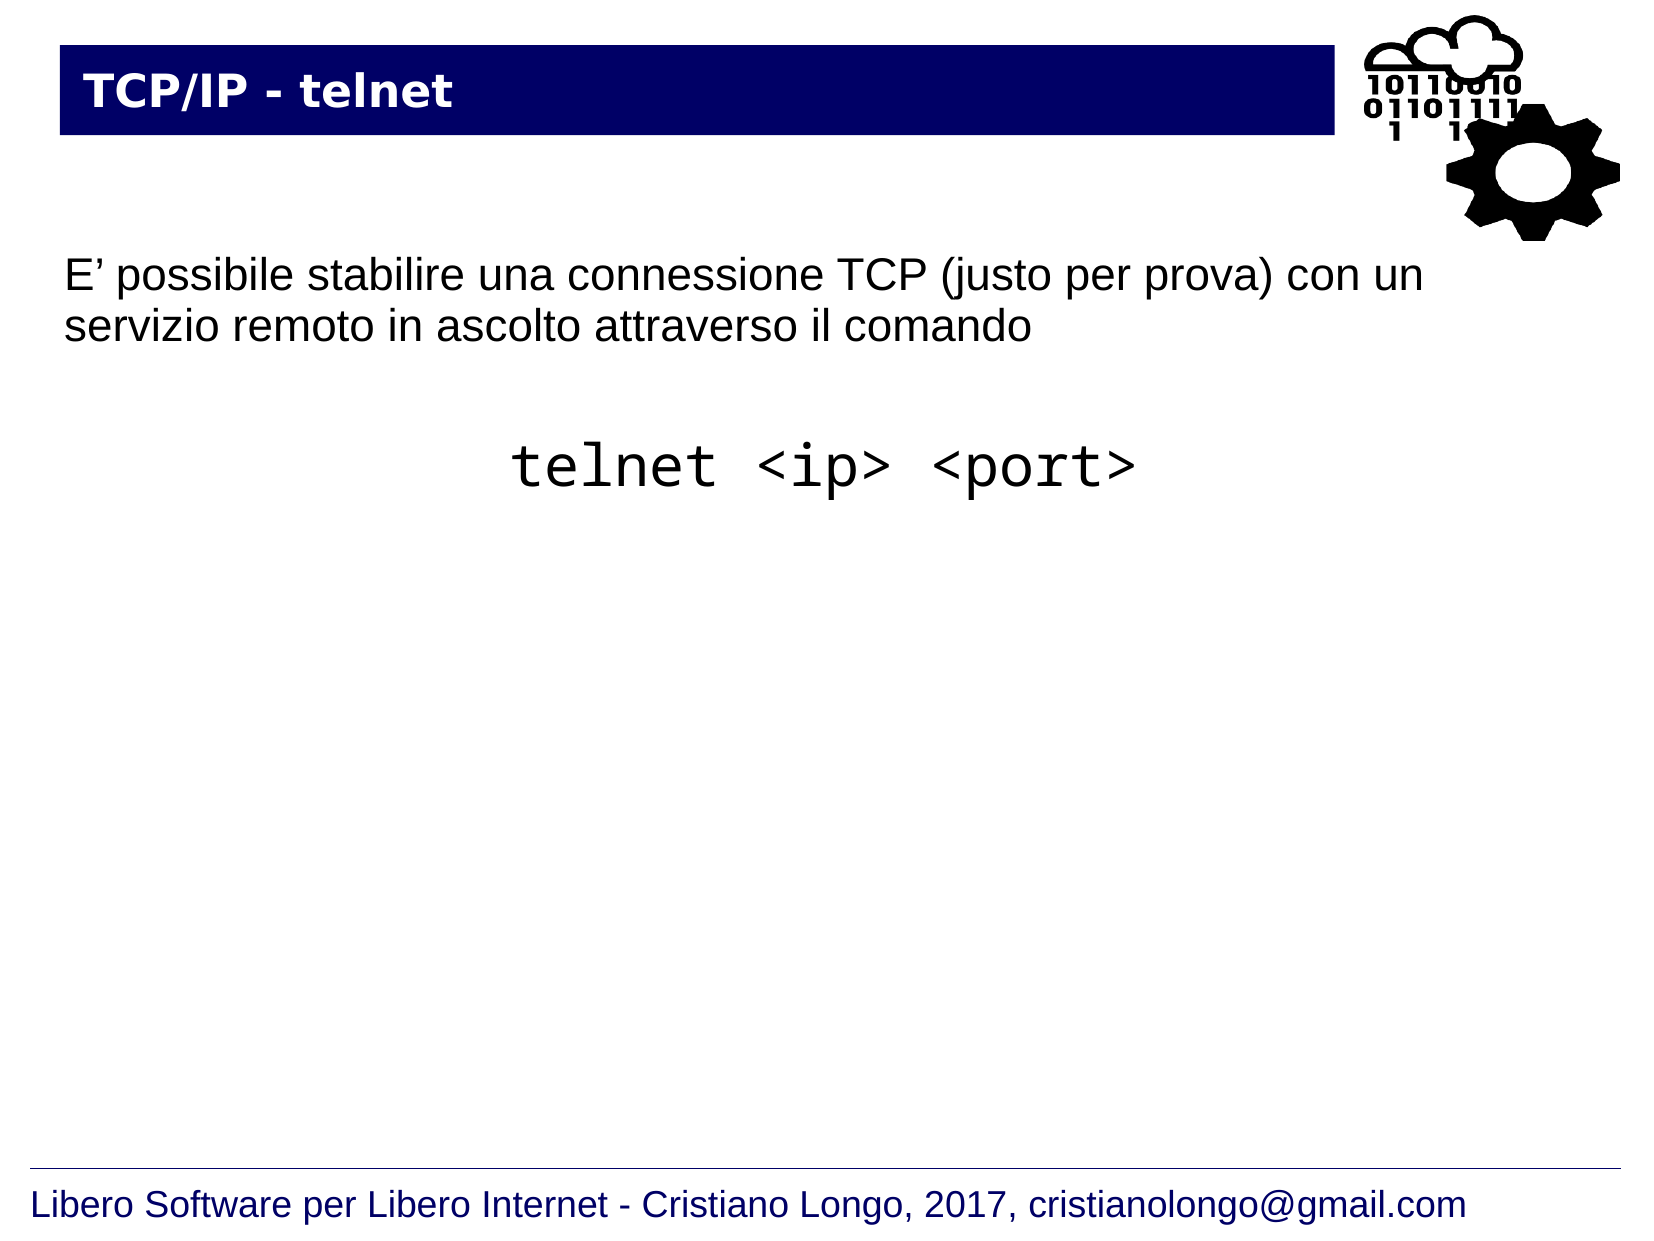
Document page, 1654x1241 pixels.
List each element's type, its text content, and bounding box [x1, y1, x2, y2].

list TCP/IP - telnet [59, 45, 1335, 136]
text_box telnet <ip> <port> [75, 416, 1575, 516]
text_box E’ possibile stabilire una connessione TCP (justo per prova) con un servizio remoto in ascolto attraverso il comando [49, 241, 1609, 411]
text_box Libero Software per Libero Internet - Cristiano Longo, 2017, cristianolongo@gmail.com [15, 1168, 1653, 1241]
picture [1364, 15, 1620, 241]
